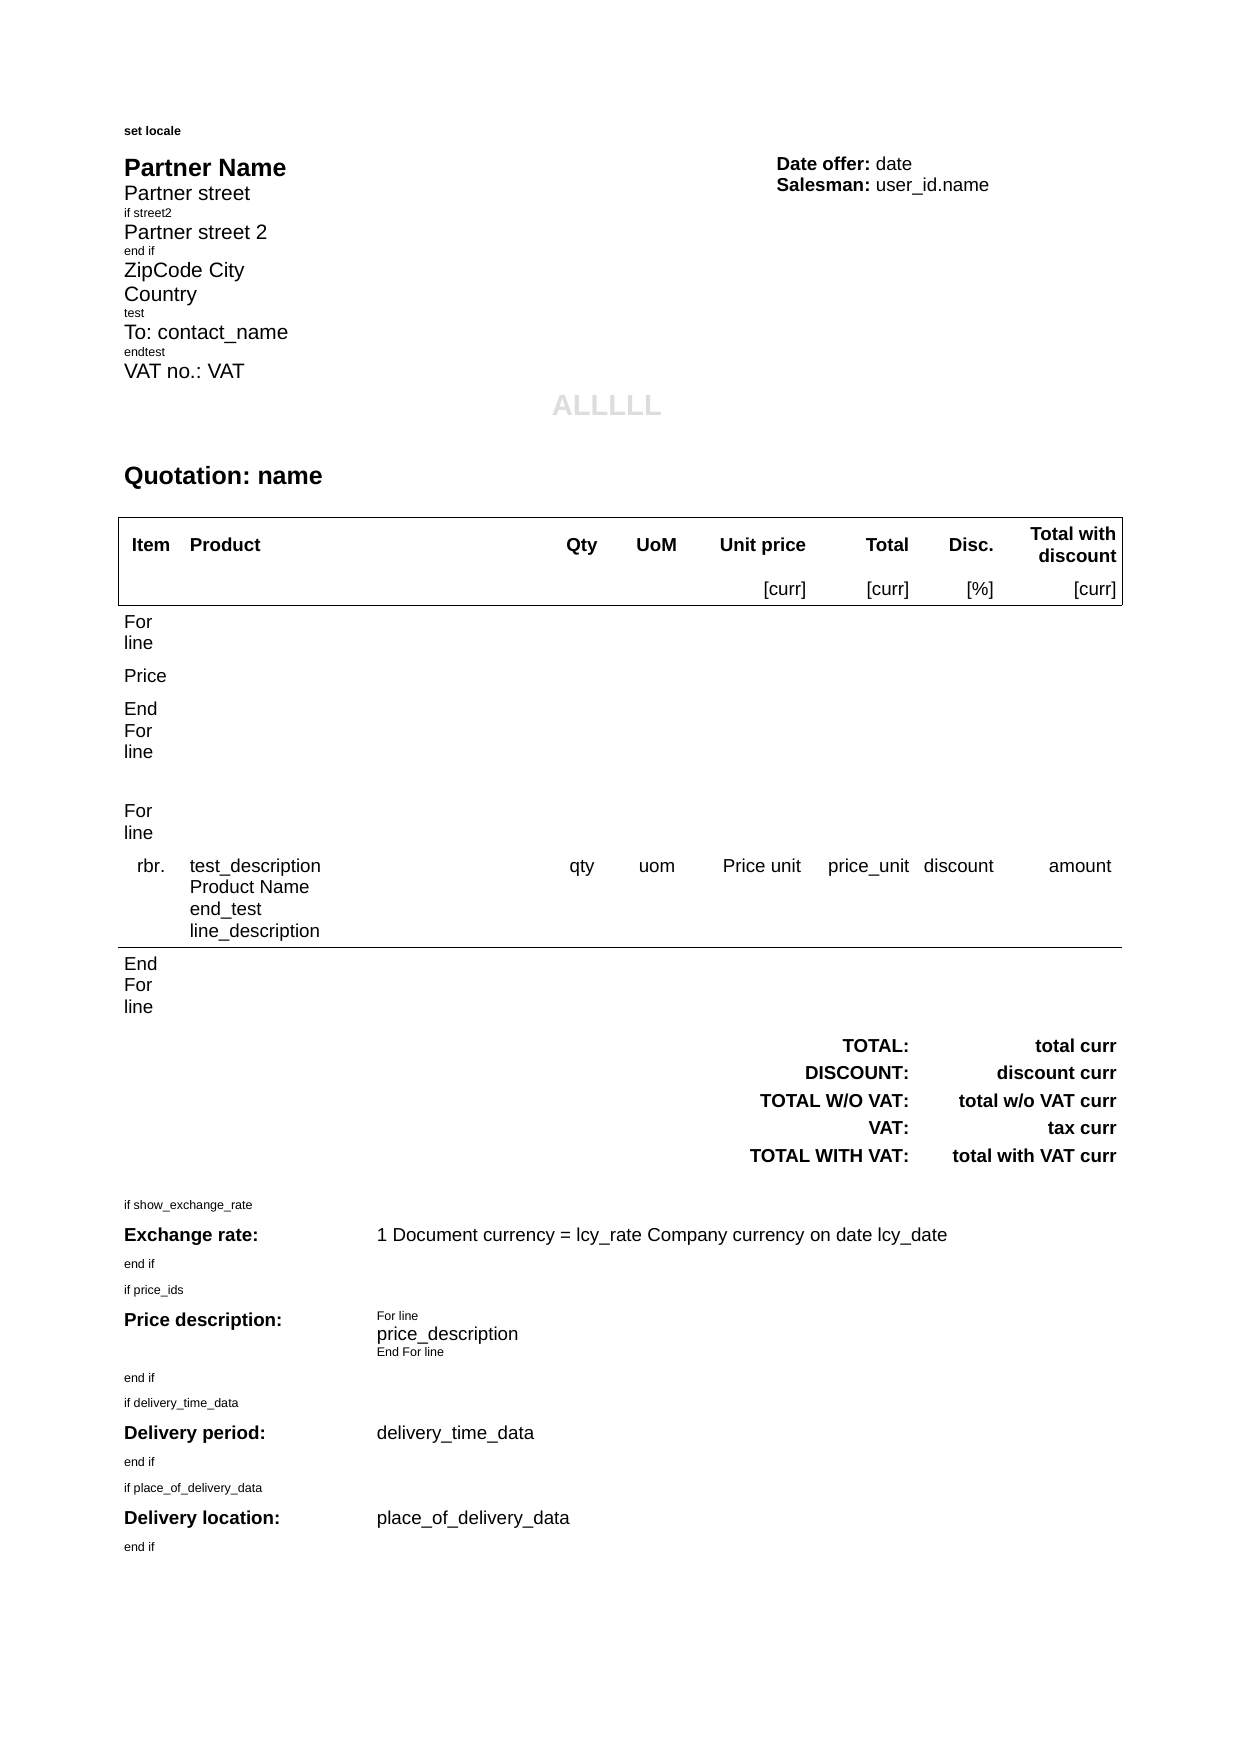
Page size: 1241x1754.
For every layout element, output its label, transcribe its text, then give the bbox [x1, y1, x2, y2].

table_cell [999, 948, 1122, 1023]
table_cell [699, 693, 812, 769]
table_cell [184, 795, 549, 849]
table_cell Price unit [699, 849, 812, 947]
table_cell [184, 693, 549, 769]
table_header Item [119, 518, 184, 572]
table_header Quotation: name [118, 455, 1122, 496]
table_cell Delivery location: [118, 1501, 371, 1534]
table_cell Delivery period: [118, 1416, 371, 1449]
table_cell [119, 572, 184, 605]
table_cell discount [915, 849, 999, 947]
table_cell qty [549, 849, 614, 947]
table_cell Price [118, 660, 1122, 692]
table_cell [184, 572, 549, 605]
table_cell [999, 693, 1122, 769]
table_cell [614, 948, 699, 1023]
table_cell [812, 606, 915, 659]
table_cell [699, 606, 812, 659]
table_cell For line [118, 606, 184, 659]
table_cell end if [118, 1251, 1122, 1277]
table_cell Exchange rate: [118, 1218, 371, 1251]
table_cell [999, 606, 1122, 659]
table_cell [812, 795, 915, 849]
table_cell amount [999, 849, 1122, 947]
table_cell [549, 693, 614, 769]
table_cell End For line [118, 948, 184, 1023]
table_cell Price description: [118, 1303, 371, 1364]
table_cell For line [118, 795, 184, 849]
table_cell [614, 795, 699, 849]
table_cell test_description Product Name end_test line_description [184, 849, 549, 947]
table_cell [184, 948, 549, 1023]
table_header set locale [118, 118, 1122, 147]
table_cell [614, 572, 699, 605]
table_cell [614, 693, 699, 769]
table_cell Date offer: date Salesman: user_id.name [771, 147, 1122, 388]
table_cell [549, 572, 614, 605]
table_cell delivery_time_data [371, 1416, 1122, 1449]
table_cell price_unit [812, 849, 915, 947]
table_cell [549, 795, 614, 849]
text ALLLLL [118, 388, 1095, 422]
table_cell end if [118, 1534, 1122, 1560]
table_cell [915, 693, 999, 769]
table_cell [812, 948, 915, 1023]
table_header Disc. [915, 518, 999, 572]
table_header if show_exchange_rate [118, 1192, 1122, 1218]
table_cell [999, 795, 1122, 849]
table_cell [curr] [999, 572, 1122, 605]
table_cell end if [118, 1365, 1122, 1390]
table_header Unit price [699, 518, 812, 572]
table_cell [699, 795, 812, 849]
table_cell [915, 795, 999, 849]
table_cell total curr discount curr total w/o VAT curr tax curr total with VAT curr [915, 1023, 1122, 1178]
table_cell [549, 606, 614, 659]
table_cell Partner Name Partner street if street2 Partner street 2 end if ZipCode City Country test To: contact_name endtest VAT no.: VAT [118, 147, 771, 388]
table_header Total with discount [999, 518, 1122, 572]
table_header Total [812, 518, 915, 572]
table_cell 1 Document currency = lcy_rate Company currency on date lcy_date [371, 1218, 1122, 1251]
table_cell For line price_description End For line [371, 1303, 1122, 1364]
table_cell if place_of_delivery_data [118, 1475, 1122, 1501]
table_cell TOTAL: DISCOUNT: TOTAL W/O VAT: VAT: TOTAL WITH VAT: [118, 1023, 915, 1178]
table_cell [184, 606, 549, 659]
table_cell if price_ids [118, 1277, 1122, 1303]
table_cell End For line [118, 693, 184, 769]
table_cell place_of_delivery_data [371, 1501, 1122, 1534]
table_cell end if [118, 1449, 1122, 1475]
table_cell [549, 948, 614, 1023]
table_header if delivery_time_data [118, 1390, 1122, 1416]
table_cell uom [614, 849, 699, 947]
table_cell [118, 769, 1122, 794]
table_cell [915, 606, 999, 659]
table_cell [%] [915, 572, 999, 605]
table_header UoM [614, 518, 699, 572]
table_header Product [184, 518, 549, 572]
table_cell [915, 948, 999, 1023]
table_cell [699, 948, 812, 1023]
table_cell [812, 693, 915, 769]
table_cell [614, 606, 699, 659]
table_cell [curr] [812, 572, 915, 605]
table_header Qty [549, 518, 614, 572]
table_cell [curr] [699, 572, 812, 605]
table_cell rbr. [118, 849, 184, 947]
